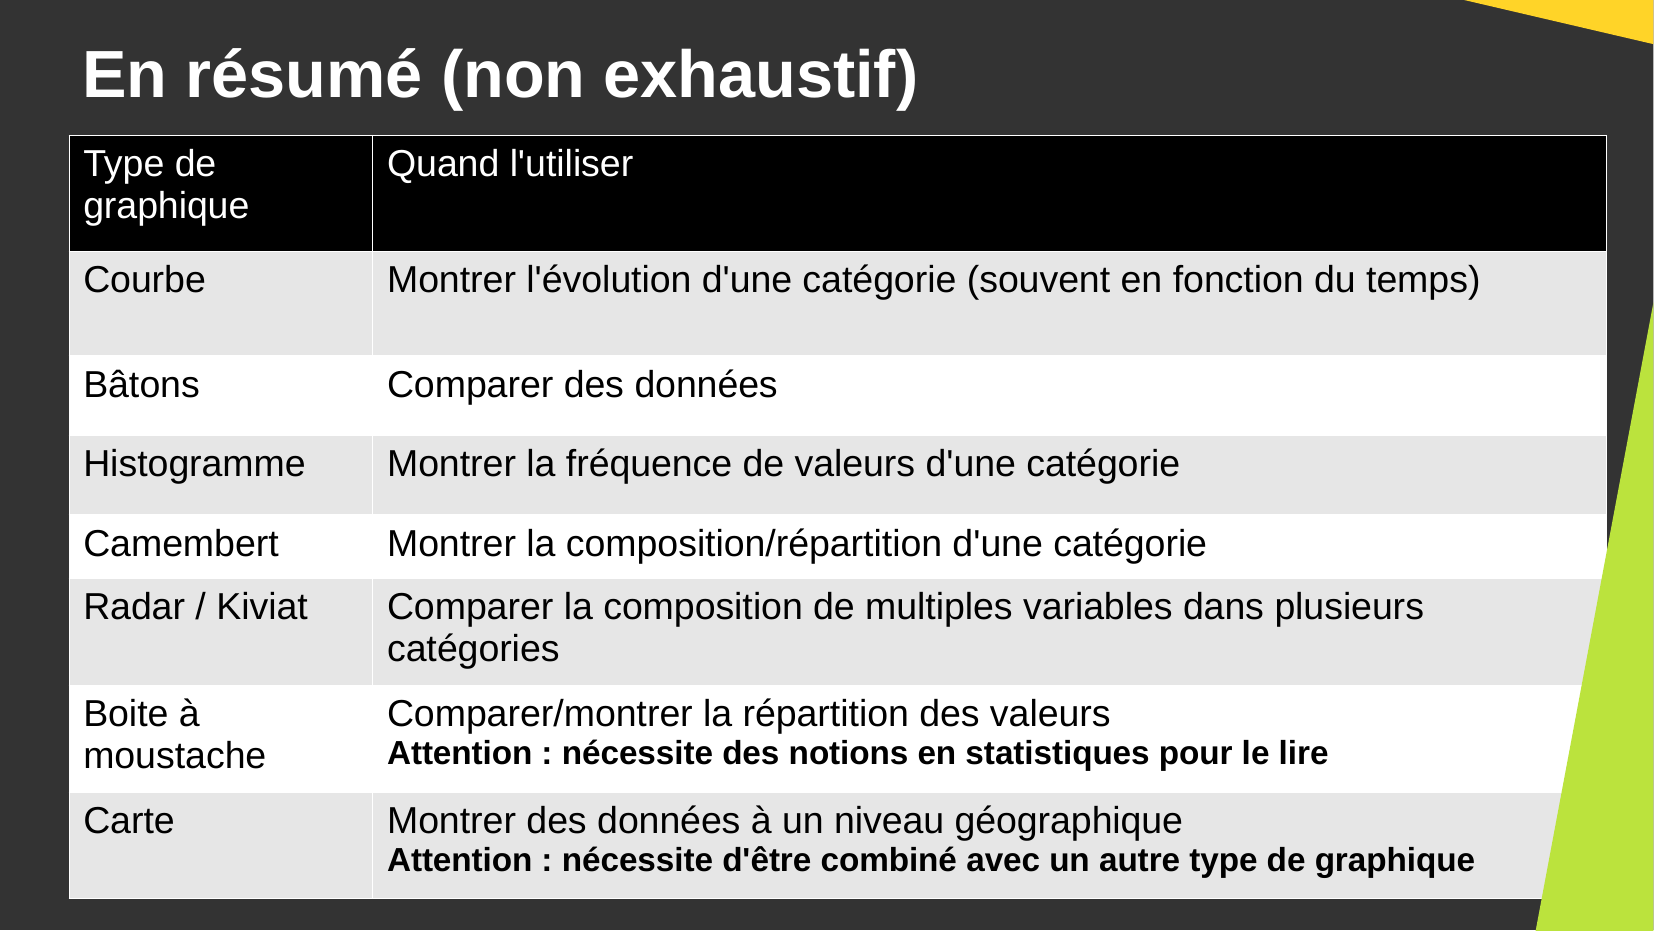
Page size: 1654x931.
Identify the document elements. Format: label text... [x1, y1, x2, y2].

table_cell Boite à moustache [70, 686, 372, 792]
table_cell Bâtons [70, 356, 372, 435]
table_cell Histogramme [70, 436, 372, 514]
table_cell Montrer des données à un niveau géographique Attention : nécessite d'être combiné avec un autre type de graphique [373, 793, 1561, 898]
table_cell Camembert [70, 515, 372, 578]
table_cell Montrer la fréquence de valeurs d'une catégorie [373, 436, 1606, 514]
table_header Type de graphique [70, 136, 372, 251]
title En résumé (non exhaustif) [82, 37, 1571, 115]
text_box [1535, 299, 1654, 931]
table_cell Courbe [70, 252, 372, 355]
table_cell Comparer/montrer la répartition des valeurs Attention : nécessite des notions en statistiques pour le lire [373, 686, 1581, 792]
table_cell Comparer des données [373, 356, 1606, 435]
table_header Quand l'utiliser [373, 136, 1606, 251]
table_cell Montrer l'évolution d'une catégorie (souvent en fonction du temps) [373, 252, 1606, 355]
table_cell Montrer la composition/répartition d'une catégorie [373, 515, 1606, 578]
table_cell Radar / Kiviat [70, 579, 372, 685]
table_cell Carte [70, 793, 372, 898]
text_box [1464, 0, 1654, 45]
table_cell Comparer la composition de multiples variables dans plusieurs catégories [373, 579, 1601, 685]
